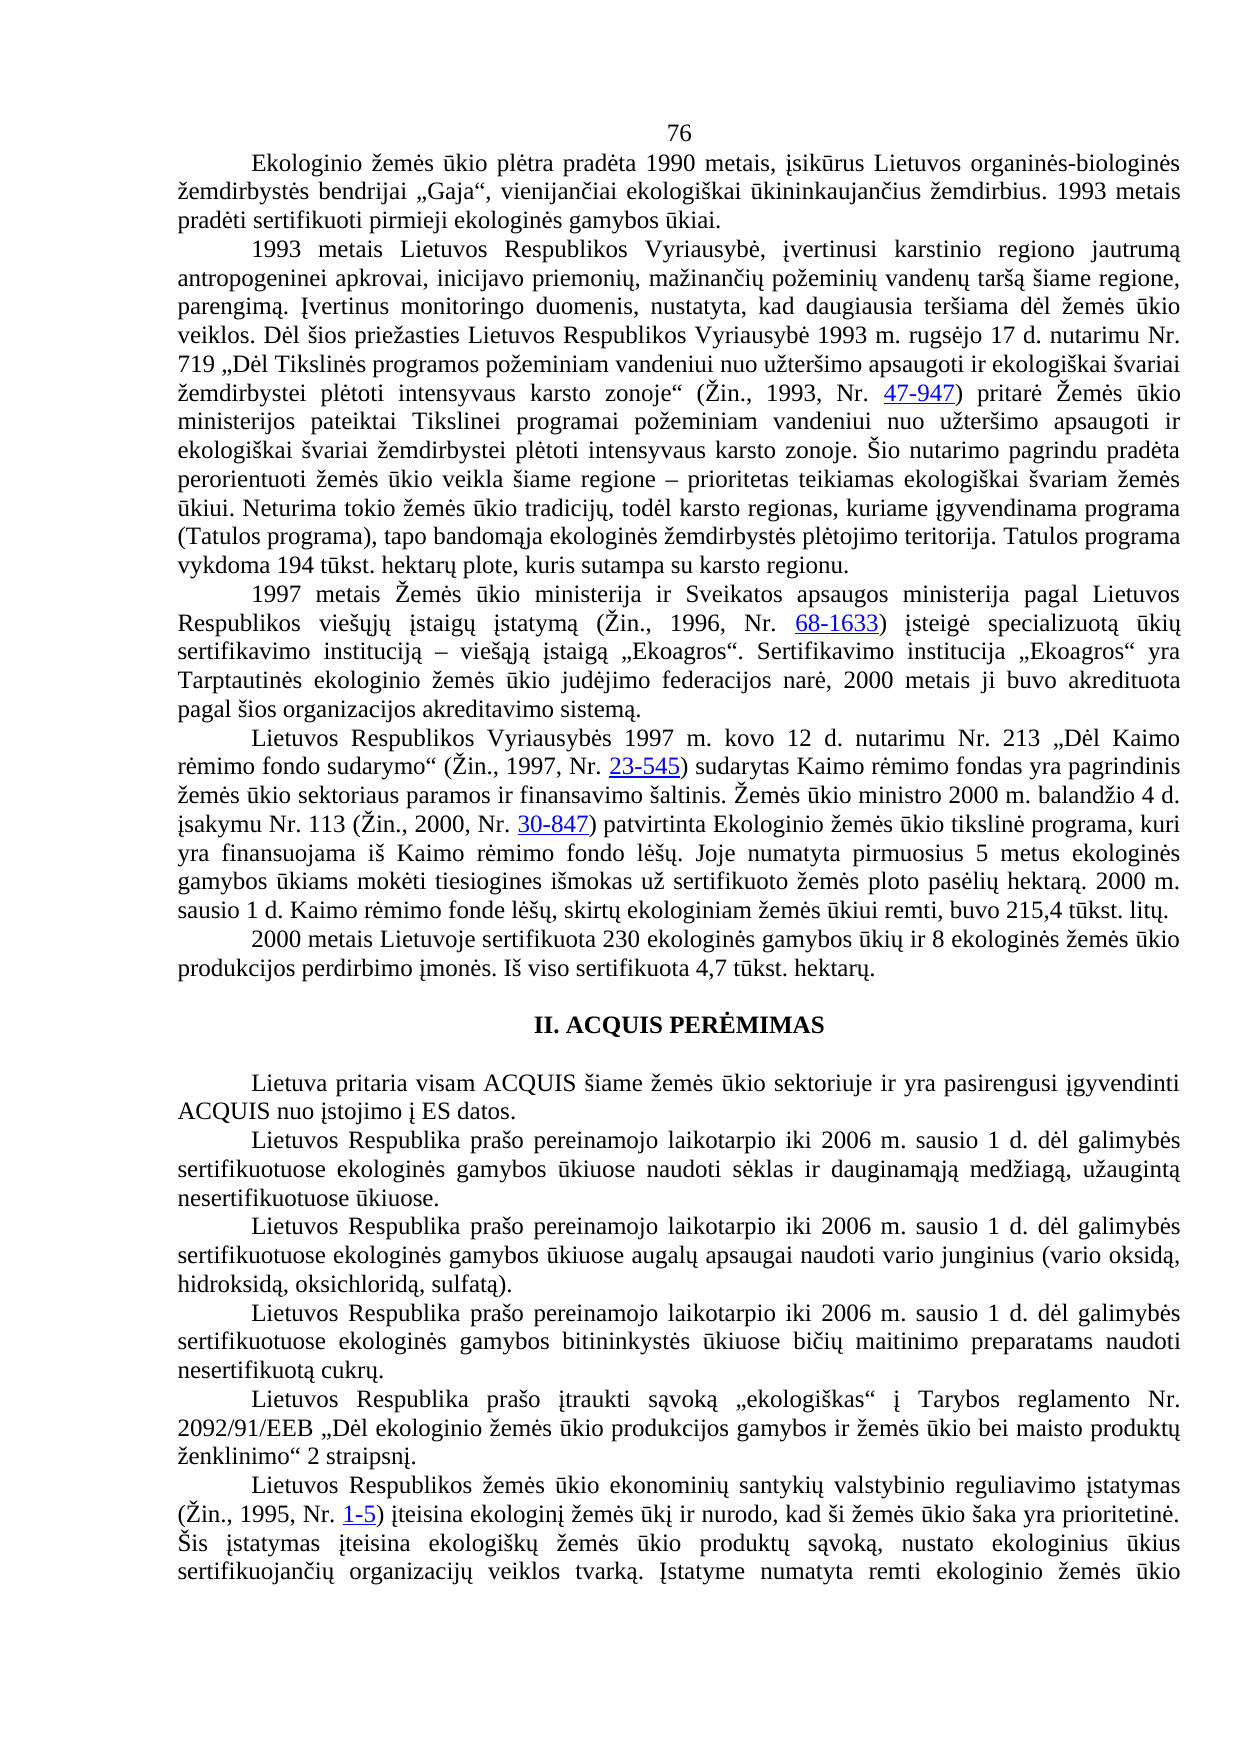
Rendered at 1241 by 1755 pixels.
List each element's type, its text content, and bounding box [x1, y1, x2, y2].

text Lietuvos Respublika prašo įtraukti sąvoką „ekologiškas“ į Tarybos reglamento Nr. 2092/91/EEB „Dėl ekologinio žemės ūkio produkcijos gamybos ir žemės ūkio bei maisto produktų ženklinimo“ 2 straipsnį. [177, 1384, 1181, 1470]
text Lietuvos Respublika prašo pereinamojo laikotarpio iki 2006 m. sausio 1 d. dėl galimybės sertifikuotuose ekologinės gamybos ūkiuose augalų apsaugai naudoti vario junginius (vario oksidą, hidroksidą, oksichloridą, sulfatą). [177, 1211, 1181, 1298]
text Lietuvos Respublika prašo pereinamojo laikotarpio iki 2006 m. sausio 1 d. dėl galimybės sertifikuotuose ekologinės gamybos bitininkystės ūkiuose bičių maitinimo preparatams naudoti nesertifikuotą cukrų. [177, 1298, 1181, 1384]
text II. ACQUIS PERĖMIMAS [177, 1010, 1181, 1039]
text 1993 metais Lietuvos Respublikos Vyriausybė, įvertinusi karstinio regiono jautrumą antropogeninei apkrovai, inicijavo priemonių, mažinančių požeminių vandenų taršą šiame regione, parengimą. Įvertinus monitoringo duomenis, nustatyta, kad daugiausia teršiama dėl žemės ūkio veiklos. Dėl šios priežasties Lietuvos Respublikos Vyriausybė 1993 m. rugsėjo 17 d. nutarimu Nr. 719 „Dėl Tikslinės programos požeminiam vandeniui nuo užteršimo apsaugoti ir ekologiškai švariai žemdirbystei plėtoti intensyvaus karsto zonoje“ (Žin., 1993, Nr. 47-947) pritarė Žemės ūkio ministerijos pateiktai Tikslinei programai požeminiam vandeniui nuo užteršimo apsaugoti ir ekologiškai švariai žemdirbystei plėtoti intensyvaus karsto zonoje. Šio nutarimo pagrindu pradėta perorientuoti žemės ūkio veikla šiame regione – prioritetas teikiamas ekologiškai švariam žemės ūkiui. Neturima tokio žemės ūkio tradicijų, todėl karsto regionas, kuriame įgyvendinama programa (Tatulos programa), tapo bandomąja ekologinės žemdirbystės plėtojimo teritorija. Tatulos programa vykdoma 194 tūkst. hektarų plote, kuris sutampa su karsto regionu. [177, 234, 1181, 579]
text 1997 metais Žemės ūkio ministerija ir Sveikatos apsaugos ministerija pagal Lietuvos Respublikos viešųjų įstaigų įstatymą (Žin., 1996, Nr. 68-1633) įsteigė specializuotą ūkių sertifikavimo instituciją – viešąją įstaigą „Ekoagros“. Sertifikavimo institucija „Ekoagros“ yra Tarptautinės ekologinio žemės ūkio judėjimo federacijos narė, 2000 metais ji buvo akredituota pagal šios organizacijos akreditavimo sistemą. [177, 579, 1181, 723]
text Lietuvos Respublikos žemės ūkio ekonominių santykių valstybinio reguliavimo įstatymas (Žin., 1995, Nr. 1-5) įteisina ekologinį žemės ūkį ir nurodo, kad ši žemės ūkio šaka yra prioritetinė. Šis įstatymas įteisina ekologiškų žemės ūkio produktų sąvoką, nustato ekologinius ūkius sertifikuojančių organizacijų veiklos tvarką. Įstatyme numatyta remti ekologinio žemės ūkio [177, 1470, 1181, 1585]
text Lietuvos Respublikos Vyriausybės 1997 m. kovo 12 d. nutarimu Nr. 213 „Dėl Kaimo rėmimo fondo sudarymo“ (Žin., 1997, Nr. 23-545) sudarytas Kaimo rėmimo fondas yra pagrindinis žemės ūkio sektoriaus paramos ir finansavimo šaltinis. Žemės ūkio ministro 2000 m. balandžio 4 d. įsakymu Nr. 113 (Žin., 2000, Nr. 30-847) patvirtinta Ekologinio žemės ūkio tikslinė programa, kuri yra finansuojama iš Kaimo rėmimo fondo lėšų. Joje numatyta pirmuosius 5 metus ekologinės gamybos ūkiams mokėti tiesiogines išmokas už sertifikuoto žemės ploto pasėlių hektarą. 2000 m. sausio 1 d. Kaimo rėmimo fonde lėšų, skirtų ekologiniam žemės ūkiui remti, buvo 215,4 tūkst. litų. [177, 723, 1181, 924]
text 2000 metais Lietuvoje sertifikuota 230 ekologinės gamybos ūkių ir 8 ekologinės žemės ūkio produkcijos perdirbimo įmonės. Iš viso sertifikuota 4,7 tūkst. hektarų. [177, 924, 1181, 981]
text Lietuva pritaria visam ACQUIS šiame žemės ūkio sektoriuje ir yra pasirengusi įgyvendinti ACQUIS nuo įstojimo į ES datos. [177, 1068, 1181, 1125]
text Ekologinio žemės ūkio plėtra pradėta 1990 metais, įsikūrus Lietuvos organinės-biologinės žemdirbystės bendrijai „Gaja“, vienijančiai ekologiškai ūkininkaujančius žemdirbius. 1993 metais pradėti sertifikuoti pirmieji ekologinės gamybos ūkiai. [177, 148, 1181, 234]
text Lietuvos Respublika prašo pereinamojo laikotarpio iki 2006 m. sausio 1 d. dėl galimybės sertifikuotuose ekologinės gamybos ūkiuose naudoti sėklas ir dauginamąją medžiagą, užaugintą nesertifikuotuose ūkiuose. [177, 1125, 1181, 1211]
